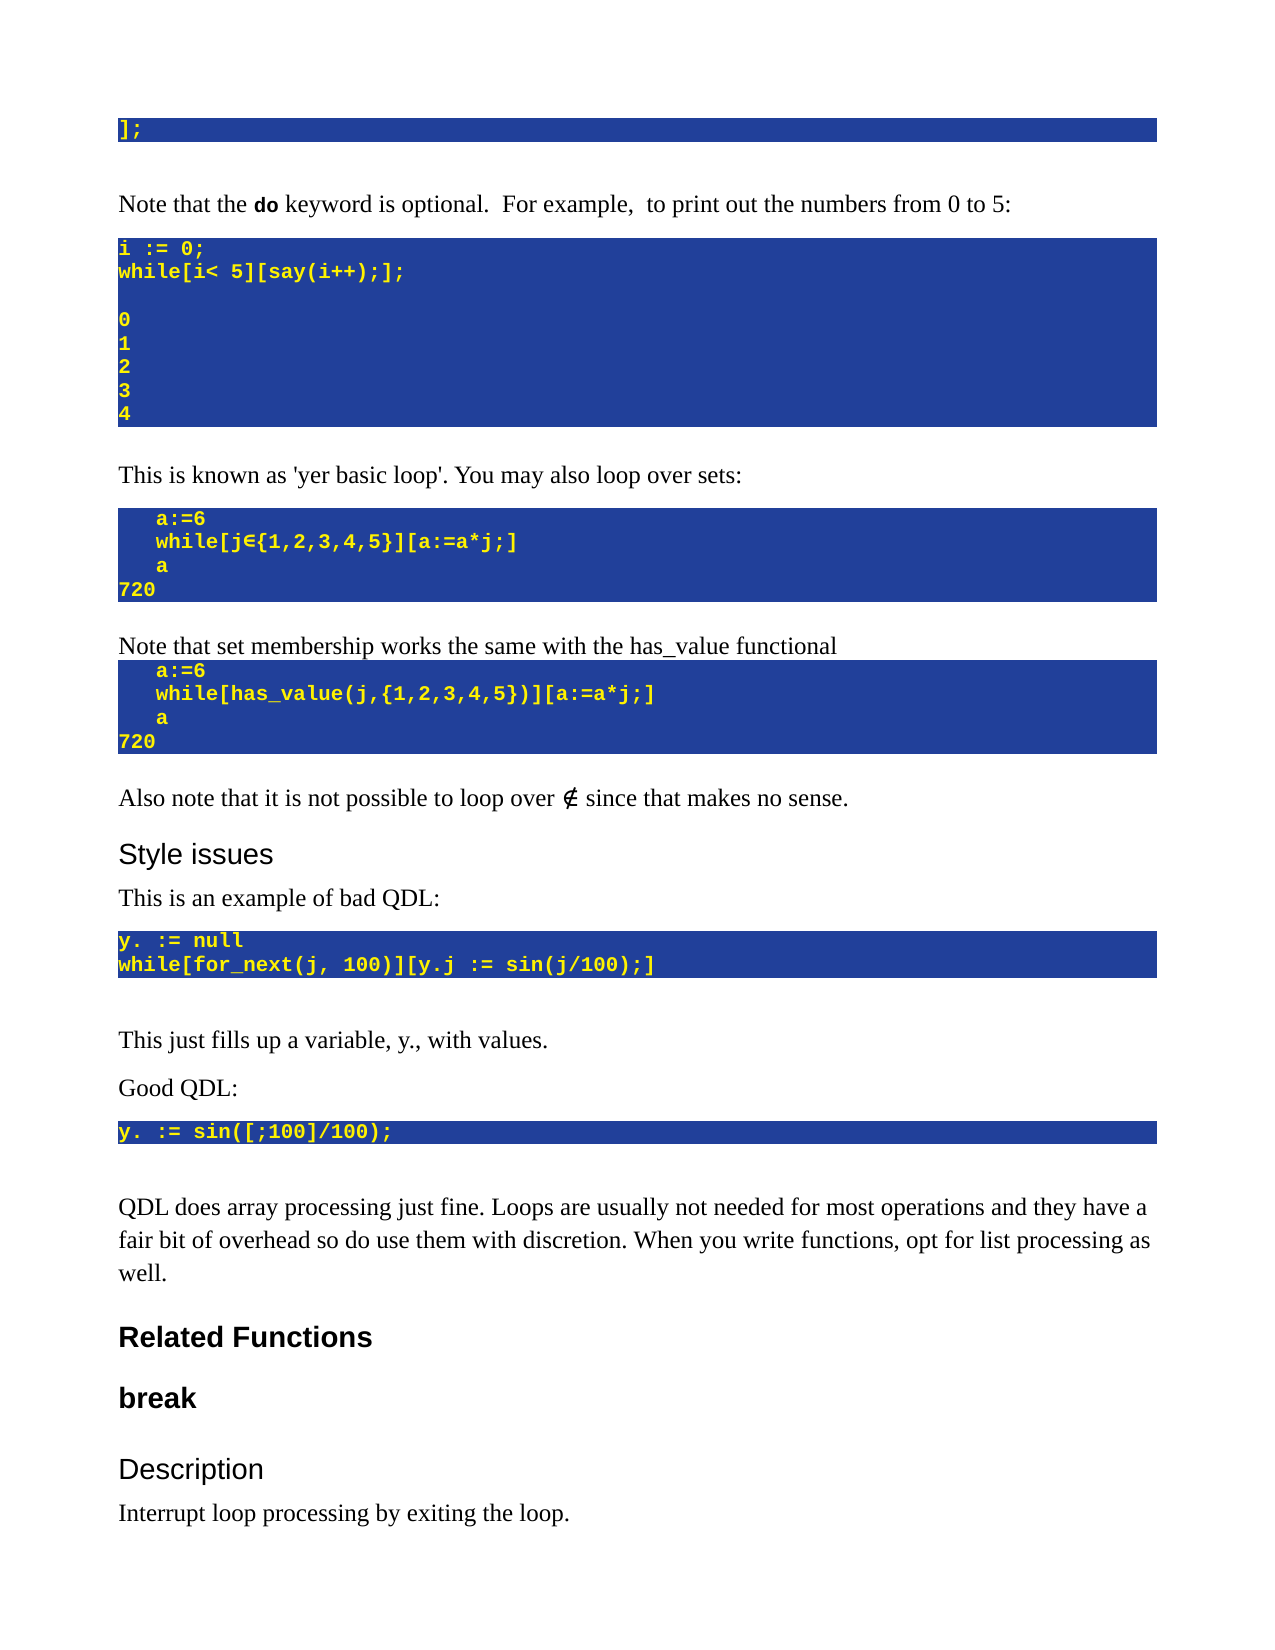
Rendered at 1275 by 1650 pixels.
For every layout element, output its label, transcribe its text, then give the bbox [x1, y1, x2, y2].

text i := 0; [118, 238, 1157, 262]
text 720 [118, 579, 1157, 602]
text a [118, 707, 1157, 731]
text QDL does array processing just fine. Loops are usually not needed for most operations and they have a fair bit of overhead so do use them with discretion. When you write functions, opt for list processing as well. [118, 1192, 1157, 1287]
text while[i< 5][say(i++);]; [118, 262, 1157, 285]
subtitle break [118, 1381, 1157, 1415]
text Also note that it is not possible to loop over ∉ since that makes no sense. [118, 783, 1157, 812]
text while[for_next(j, 100)][y.j := sin(j/100);] [118, 954, 1157, 978]
text 720 [118, 731, 1157, 754]
text a [118, 555, 1157, 579]
text Note that the do keyword is optional. For example, to print out the numbers from 0 to 5: [118, 189, 1157, 219]
text 0 [118, 309, 1157, 332]
text ]; [118, 118, 1157, 142]
text Good QDL: [118, 1073, 1157, 1102]
text Interrupt loop processing by exiting the loop. [118, 1498, 1157, 1527]
subtitle Style issues [118, 837, 1157, 870]
text 2 [118, 356, 1157, 380]
text 1 [118, 332, 1157, 356]
text while[has_value(j,{1,2,3,4,5})][a:=a*j;] [118, 683, 1157, 707]
subtitle Description [118, 1452, 1157, 1486]
text Note that set membership works the same with the has_value functional [118, 631, 1157, 660]
text a:=6 [118, 508, 1157, 531]
text y. := null [118, 931, 1157, 954]
text This is an example of bad QDL: [118, 883, 1157, 912]
text This just fills up a variable, y., with values. [118, 1025, 1157, 1054]
text 3 [118, 380, 1157, 403]
text a:=6 [118, 660, 1157, 683]
text This is known as 'yer basic loop'. You may also loop over sets: [118, 427, 1157, 489]
text y. := sin([;100]/100); [118, 1121, 1157, 1144]
text while[j∈{1,2,3,4,5}][a:=a*j;] [118, 531, 1157, 555]
subtitle Related Functions [118, 1320, 1157, 1354]
text 4 [118, 403, 1157, 427]
